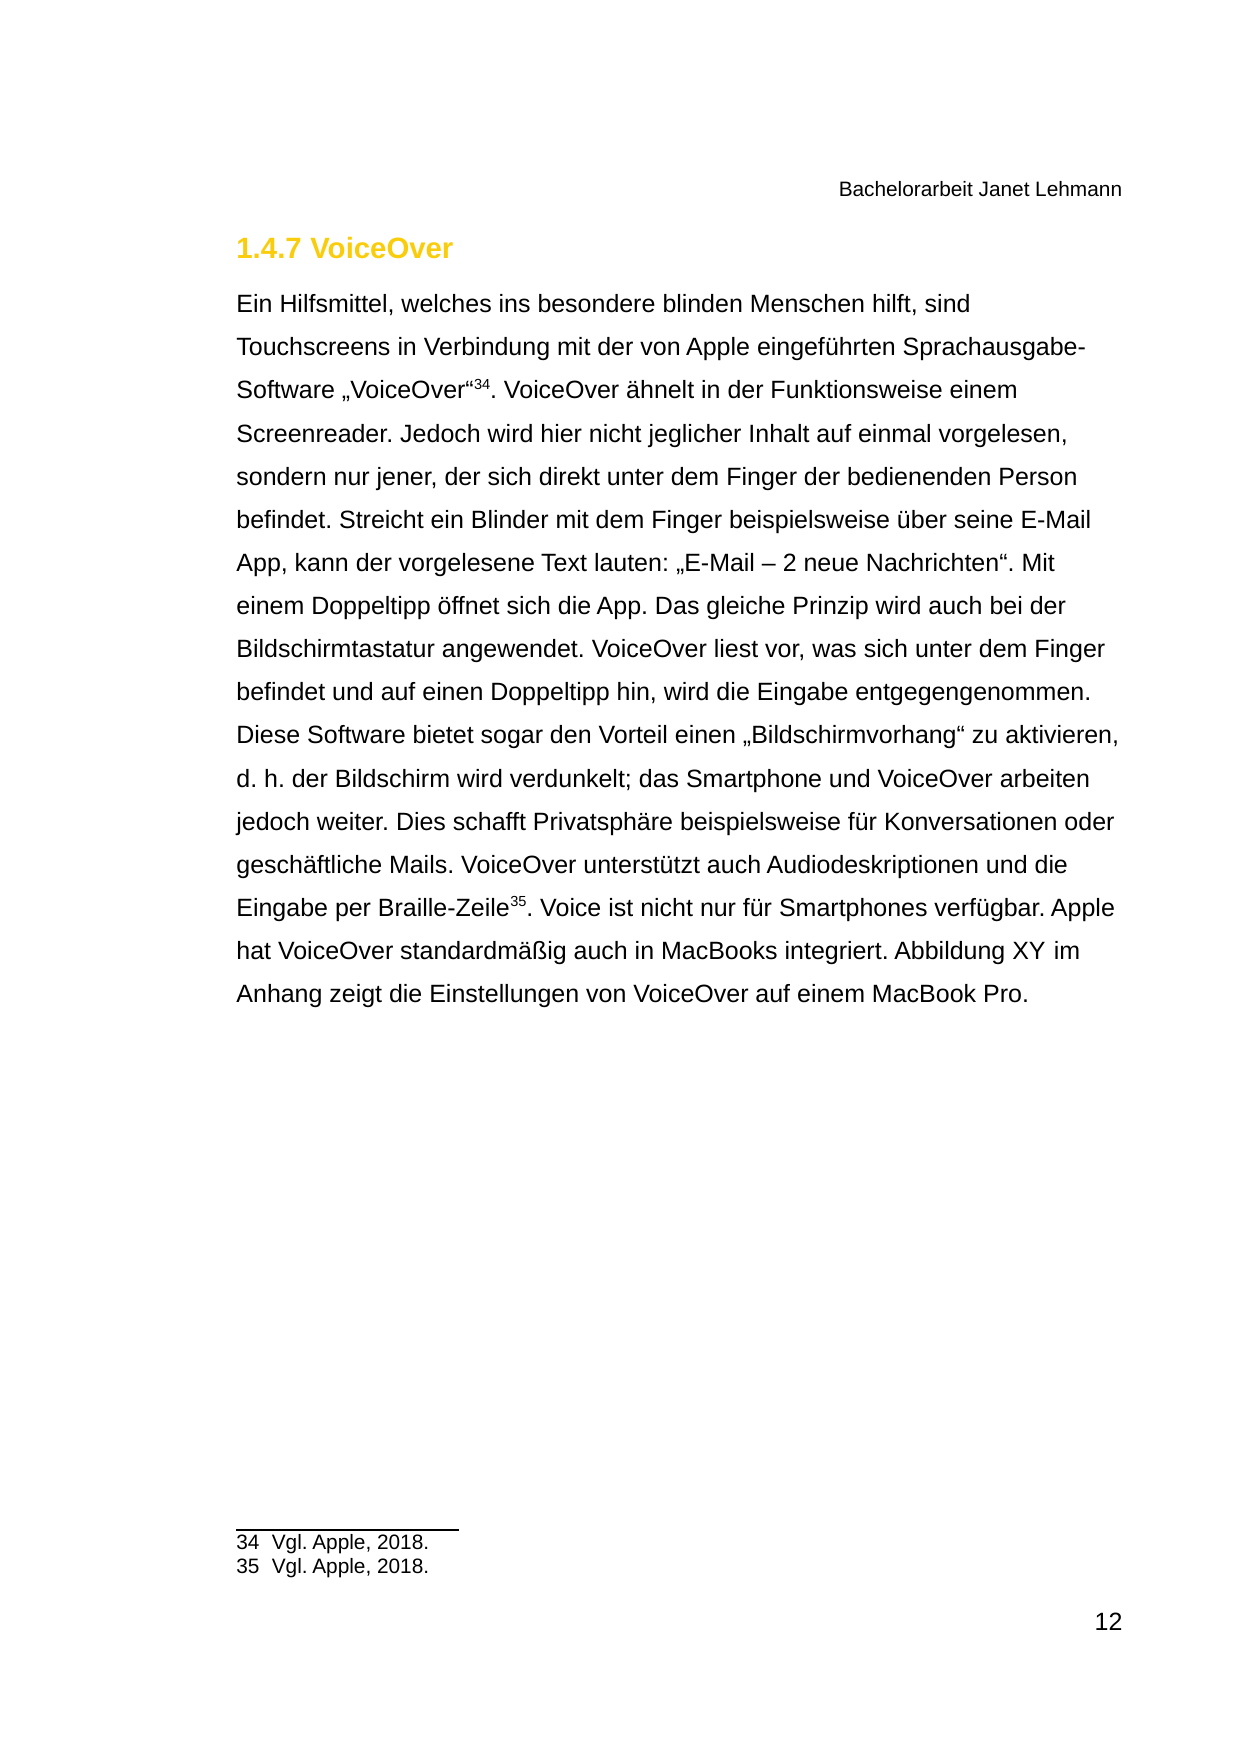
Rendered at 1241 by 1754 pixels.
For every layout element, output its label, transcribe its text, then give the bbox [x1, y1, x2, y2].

text Vgl. Apple, 2018. [236, 1554, 1122, 1578]
text Vgl. Apple, 2018. [236, 1530, 1122, 1554]
subtitle VoiceOver [236, 231, 1122, 264]
text Ein Hilfsmittel, welches ins besondere blinden Menschen hilft, sind Touchscreens in Verbindung mit der von Apple eingeführten Sprachausgabe-Software „VoiceOver“. VoiceOver ähnelt in der Funktionsweise einem Screenreader. Jedoch wird hier nicht jeglicher Inhalt auf einmal vorgelesen, sondern nur jener, der sich direkt unter dem Finger der bedienenden Person befindet. Streicht ein Blinder mit dem Finger beispielsweise über seine E-Mail App, kann der vorgelesene Text lauten: „E-Mail – 2 neue Nachrichten“. Mit einem Doppeltipp öffnet sich die App. Das gleiche Prinzip wird auch bei der Bildschirmtastatur angewendet. VoiceOver liest vor, was sich unter dem Finger befindet und auf einen Doppeltipp hin, wird die Eingabe entgegengenommen. Diese Software bietet sogar den Vorteil einen „Bildschirmvorhang“ zu aktivieren, d. h. der Bildschirm wird verdunkelt; das Smartphone und VoiceOver arbeiten jedoch weiter. Dies schafft Privatsphäre beispielsweise für Konversationen oder geschäftliche Mails. VoiceOver unterstützt auch Audiodeskriptionen und die Eingabe per Braille-Zeile. Voice ist nicht nur für Smartphones verfügbar. Apple hat VoiceOver standardmäßig auch in MacBooks integriert. Abbildung XY im Anhang zeigt die Einstellungen von VoiceOver auf einem MacBook Pro. [236, 289, 1122, 1008]
